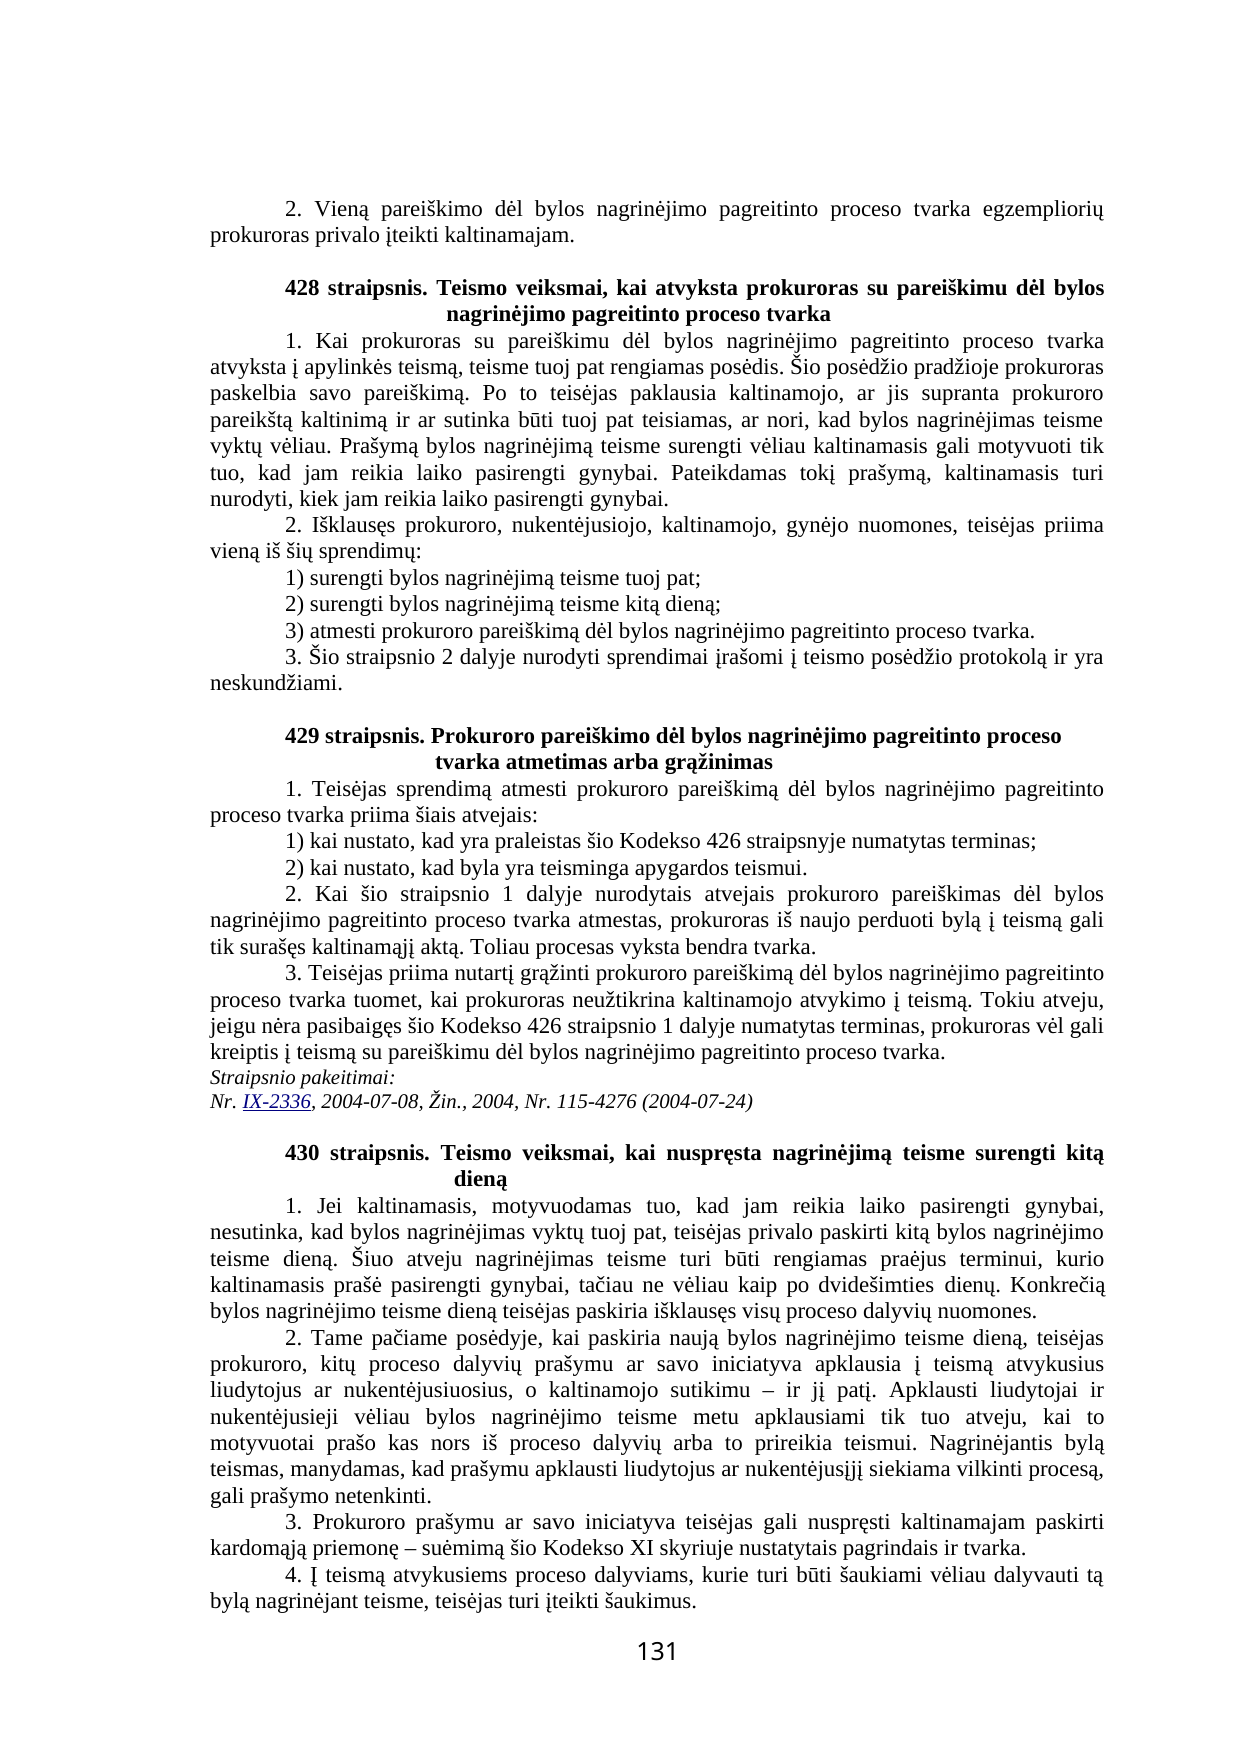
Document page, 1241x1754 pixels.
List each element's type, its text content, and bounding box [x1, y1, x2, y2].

text 429 straipsnis. Prokuroro pareiškimo dėl bylos nagrinėjimo pagreitinto proceso [210, 722, 1106, 748]
text 1. Teisėjas sprendimą atmesti prokuroro pareiškimą dėl bylos nagrinėjimo pagreitinto proceso tvarka priima šiais atvejais: [210, 775, 1106, 827]
text 428 straipsnis. Teismo veiksmai, kai atvyksta prokuroras su pareiškimu dėl bylos nagrinėjimo pagreitinto proceso tvarka [285, 274, 1106, 327]
text 4. Į teismą atvykusiems proceso dalyviams, kurie turi būti šaukiami vėliau dalyvauti tą bylą nagrinėjant teisme, teisėjas turi įteikti šaukimus. [210, 1561, 1106, 1613]
text 1. Jei kaltinamasis, motyvuodamas tuo, kad jam reikia laiko pasirengti gynybai, nesutinka, kad bylos nagrinėjimas vyktų tuoj pat, teisėjas privalo paskirti kitą bylos nagrinėjimo teisme dieną. Šiuo atveju nagrinėjimas teisme turi būti rengiamas praėjus terminui, kurio kaltinamasis prašė pasirengti gynybai, tačiau ne vėliau kaip po dvidešimties dienų. Konkrečią bylos nagrinėjimo teisme dieną teisėjas paskiria išklausęs visų proceso dalyvių nuomones. [210, 1192, 1106, 1324]
text 2. Išklausęs prokuroro, nukentėjusiojo, kaltinamojo, gynėjo nuomones, teisėjas priima vieną iš šių sprendimų: [210, 511, 1106, 564]
text 2. Kai šio straipsnio 1 dalyje nurodytais atvejais prokuroro pareiškimas dėl bylos nagrinėjimo pagreitinto proceso tvarka atmestas, prokuroras iš naujo perduoti bylą į teismą gali tik surašęs kaltinamąjį aktą. Toliau procesas vyksta bendra tvarka. [210, 880, 1106, 959]
text tvarka atmetimas arba grąžinimas [210, 748, 1106, 775]
text Nr. IX-2336, 2004-07-08, Žin., 2004, Nr. 115-4276 (2004-07-24) [210, 1089, 1106, 1113]
text Straipsnio pakeitimai: [210, 1065, 1106, 1089]
text 1. Kai prokuroras su pareiškimu dėl bylos nagrinėjimo pagreitinto proceso tvarka atvyksta į apylinkės teismą, teisme tuoj pat rengiamas posėdis. Šio posėdžio pradžioje prokuroras paskelbia savo pareiškimą. Po to teisėjas paklausia kaltinamojo, ar jis supranta prokuroro pareikštą kaltinimą ir ar sutinka būti tuoj pat teisiamas, ar nori, kad bylos nagrinėjimas teisme vyktų vėliau. Prašymą bylos nagrinėjimą teisme surengti vėliau kaltinamasis gali motyvuoti tik tuo, kad jam reikia laiko pasirengti gynybai. Pateikdamas tokį prašymą, kaltinamasis turi nurodyti, kiek jam reikia laiko pasirengti gynybai. [210, 327, 1106, 511]
text 2. Vieną pareiškimo dėl bylos nagrinėjimo pagreitinto proceso tvarka egzempliorių prokuroras privalo įteikti kaltinamajam. [210, 195, 1106, 248]
text 1) surengti bylos nagrinėjimą teisme tuoj pat; [210, 564, 1106, 590]
text 430 straipsnis. Teismo veiksmai, kai nuspręsta nagrinėjimą teisme surengti kitą dieną [285, 1139, 1106, 1192]
text 3. Teisėjas priima nutartį grąžinti prokuroro pareiškimą dėl bylos nagrinėjimo pagreitinto proceso tvarka tuomet, kai prokuroras neužtikrina kaltinamojo atvykimo į teismą. Tokiu atveju, jeigu nėra pasibaigęs šio Kodekso 426 straipsnio 1 dalyje numatytas terminas, prokuroras vėl gali kreiptis į teismą su pareiškimu dėl bylos nagrinėjimo pagreitinto proceso tvarka. [210, 959, 1106, 1065]
text 3. Šio straipsnio 2 dalyje nurodyti sprendimai įrašomi į teismo posėdžio protokolą ir yra neskundžiami. [210, 643, 1106, 696]
text 2) kai nustato, kad byla yra teisminga apygardos teismui. [210, 854, 1106, 880]
text 3) atmesti prokuroro pareiškimą dėl bylos nagrinėjimo pagreitinto proceso tvarka. [210, 617, 1106, 643]
text 1) kai nustato, kad yra praleistas šio Kodekso 426 straipsnyje numatytas terminas; [210, 827, 1106, 854]
text 2. Tame pačiame posėdyje, kai paskiria naują bylos nagrinėjimo teisme dieną, teisėjas prokuroro, kitų proceso dalyvių prašymu ar savo iniciatyva apklausia į teismą atvykusius liudytojus ar nukentėjusiuosius, o kaltinamojo sutikimu – ir jį patį. Apklausti liudytojai ir nukentėjusieji vėliau bylos nagrinėjimo teisme metu apklausiami tik tuo atveju, kai to motyvuotai prašo kas nors iš proceso dalyvių arba to prireikia teismui. Nagrinėjantis bylą teismas, manydamas, kad prašymu apklausti liudytojus ar nukentėjusįjį siekiama vilkinti procesą, gali prašymo netenkinti. [210, 1324, 1106, 1508]
text 3. Prokuroro prašymu ar savo iniciatyva teisėjas gali nuspręsti kaltinamajam paskirti kardomąją priemonę – suėmimą šio Kodekso XI skyriuje nustatytais pagrindais ir tvarka. [210, 1508, 1106, 1561]
text 2) surengti bylos nagrinėjimą teisme kitą dieną; [210, 590, 1106, 617]
